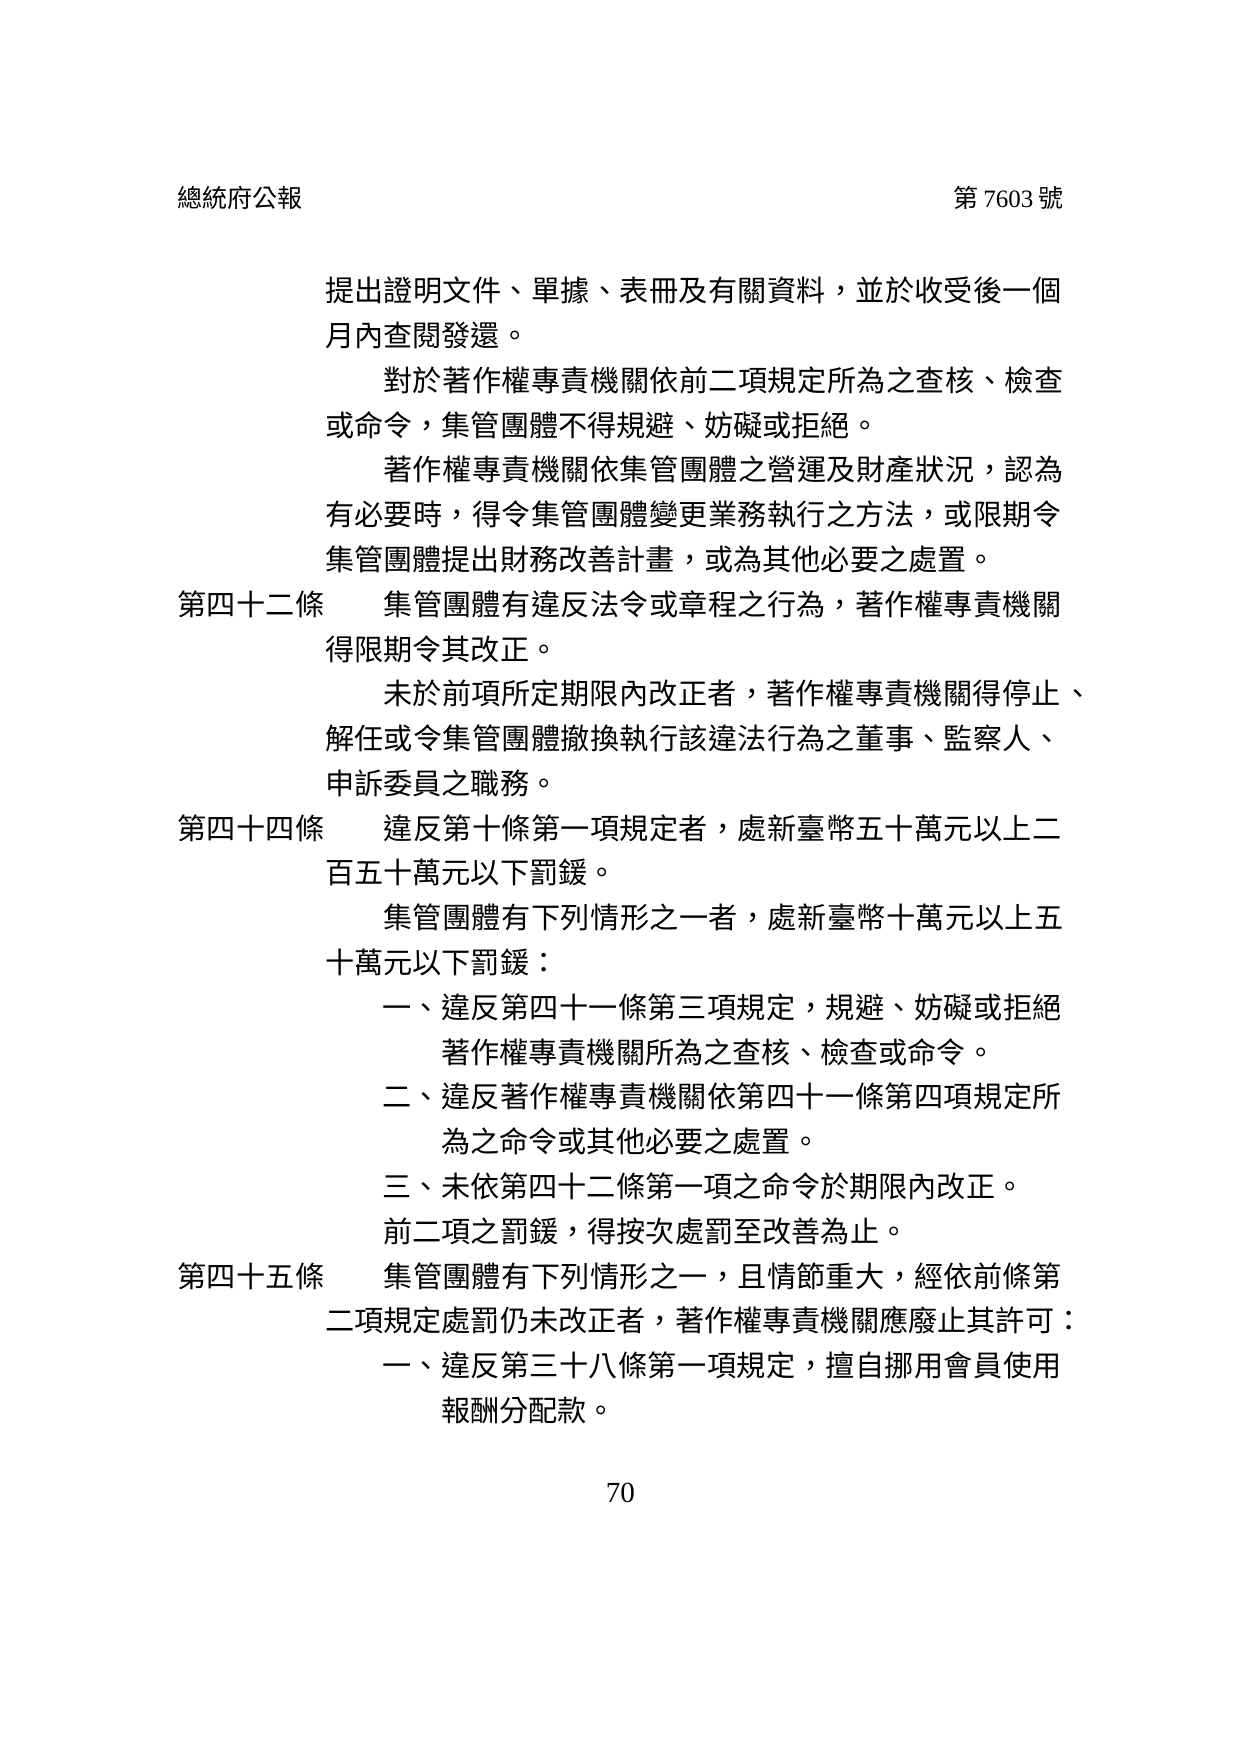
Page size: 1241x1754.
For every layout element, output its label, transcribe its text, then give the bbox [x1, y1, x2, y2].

text 集管團體有下列情形之一者，處新臺幣十萬元以上五十萬元以下罰鍰： [325, 893, 1063, 982]
text 未於前項所定期限內改正者，著作權專責機關得停止、解任或令集管團體撤換執行該違法行為之董事、監察人、申訴委員之職務。 [325, 669, 1063, 803]
text 第四十五條 集管團體有下列情形之一，且情節重大，經依前條第二項規定處罰仍未改正者，著作權專責機關應廢止其許可： [177, 1251, 1063, 1341]
text 三、 未依第四十二條第一項之命令於期限內改正。 [382, 1162, 1063, 1206]
text 著作權專責機關依集管團體之營運及財產狀況，認為有必要時，得令集管團體變更業務執行之方法，或限期令集管團體提出財務改善計畫，或為其他必要之處置。 [325, 445, 1063, 579]
text 第四十四條 違反第十條第一項規定者，處新臺幣五十萬元以上二百五十萬元以下罰鍰。 [177, 803, 1063, 893]
text 二、 違反著作權專責機關依第四十一條第四項規定所為之命令或其他必要之處置。 [382, 1072, 1063, 1162]
text 前二項之罰鍰，得按次處罰至改善為止。 [325, 1206, 1063, 1251]
text 第四十二條 集管團體有違反法令或章程之行為，著作權專責機關得限期令其改正。 [177, 579, 1063, 669]
text 提出證明文件、單據、表冊及有關資料，並於收受後一個月內查閱發還。 [325, 266, 1063, 355]
text 一、 違反第四十一條第三項規定，規避、妨礙或拒絕著作權專責機關所為之查核、檢查或命令。 [382, 982, 1063, 1072]
text 一、 違反第三十八條第一項規定，擅自挪用會員使用報酬分配款。 [382, 1341, 1063, 1430]
text 對於著作權專責機關依前二項規定所為之查核、檢查或命令，集管團體不得規避、妨礙或拒絕。 [325, 355, 1063, 445]
